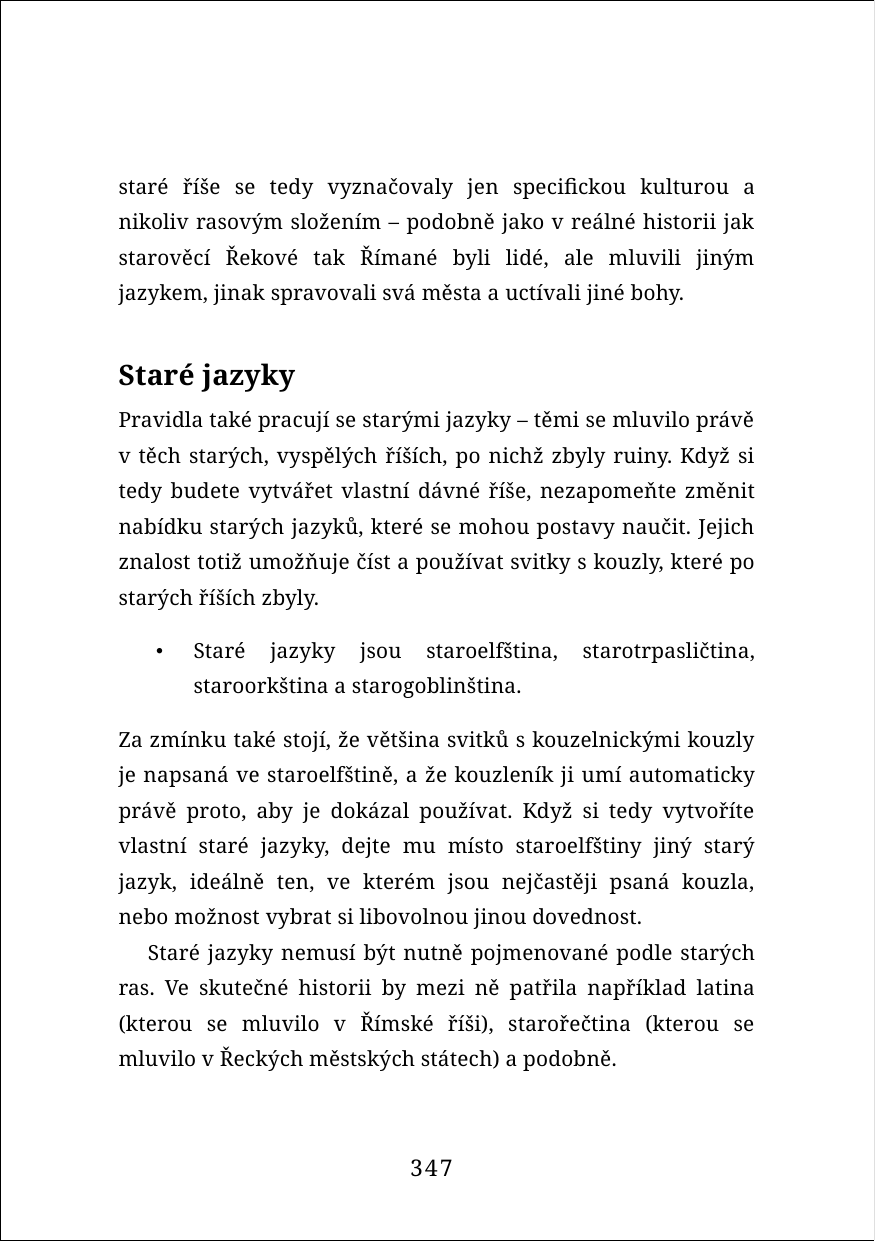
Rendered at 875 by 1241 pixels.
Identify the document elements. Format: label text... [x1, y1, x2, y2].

subtitle Staré jazyky [118, 355, 756, 393]
text Pravidla také pracují se starými jazyky – těmi se mluvilo právě v těch starých, vyspělých říších, po nichž zbyly ruiny. Když si tedy budete vytvářet vlastní dávné říše, nezapomeňte změnit nabídku starých jazyků, které se mohou postavy naučit. Jejich znalost totiž umožňuje číst a používat svitky s kouzly, které po starých říších zbyly. [118, 405, 756, 611]
text Za zmínku také stojí, že většina svitků s kouzelnickými kouzly je napsaná ve staroelfštině, a že kouzleník ji umí automaticky právě proto, aby je dokázal používat. Když si tedy vytvoříte vlastní staré jazyky, dejte mu místo staroelfštiny jiný starý jazyk, ideálně ten, ve kterém jsou nejčastěji psaná kouzla, nebo možnost vybrat si libovolnou jinou dovednost. Staré jazyky nemusí být nutně pojmenované podle starých ras. Ve skutečné historii by mezi ně patřila například latina (kterou se mluvilo v Římské říši), starořečtina (kterou se mluvilo v Řeckých městských státech) a podobně. [118, 725, 756, 1073]
list Staré jazyky jsou staroelfština, starotrpasličtina, staroorkština a starogoblinština. [156, 636, 756, 700]
text staré říše se tedy vyznačovaly jen specifickou kulturou a nikoliv rasovým složením – podobně jako v reálné historii jak starověcí Řekové tak Římané byli lidé, ale mluvili jiným jazykem, jinak spravovali svá města a uctívali jiné bohy. [118, 172, 756, 307]
